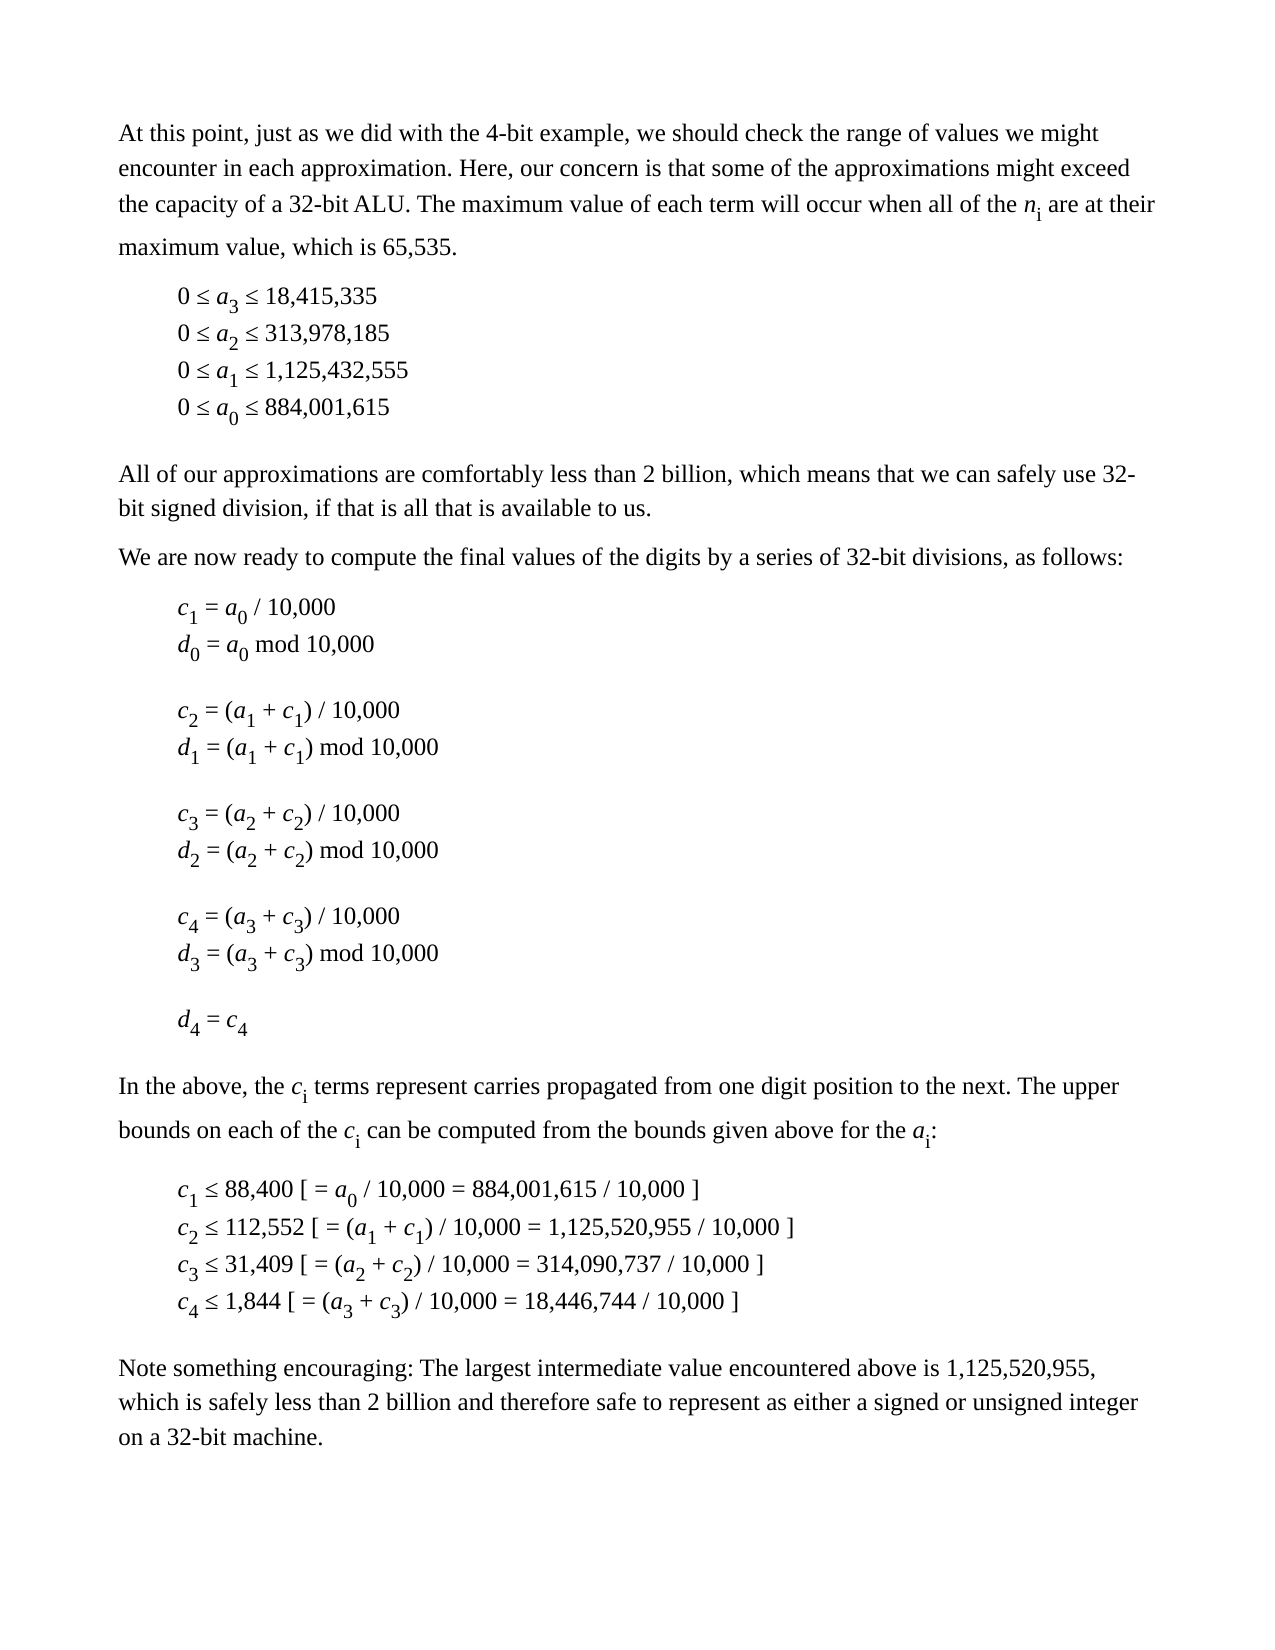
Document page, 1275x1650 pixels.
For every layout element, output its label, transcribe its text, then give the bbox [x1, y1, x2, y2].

text At this point, just as we did with the 4-bit example, we should check the range of values we might encounter in each approximation. Here, our concern is that some of the approximations might exceed the capacity of a 32-bit ALU. The maximum value of each term will occur when all of the ni are at their maximum value, which is 65,535. [118, 118, 1157, 260]
text All of our approximations are comfortably less than 2 billion, which means that we can safely use 32-bit signed division, if that is all that is available to us. [118, 459, 1157, 522]
text Note something encouraging: The largest intermediate value encountered above is 1,125,520,955, which is safely less than 2 billion and therefore safe to represent as either a signed or unsigned integer on a 32-bit machine. [118, 1353, 1157, 1450]
text In the above, the ci terms represent carries propagated from one digit position to the next. The upper bounds on each of the ci can be computed from the bounds given above for the ai: [118, 1071, 1157, 1152]
text We are now ready to compute the final values of the digits by a series of 32-bit divisions, as follows: [118, 542, 1157, 571]
text 0 ≤ a3 ≤ 18,415,335 0 ≤ a2 ≤ 313,978,185 0 ≤ a1 ≤ 1,125,432,555 0 ≤ a0 ≤ 884,001,615 [177, 281, 1098, 429]
text c1 ≤ 88,400 [ = a0 / 10,000 = 884,001,615 / 10,000 ] c2 ≤ 112,552 [ = (a1 + c1) / 10,000 = 1,125,520,955 / 10,000 ] c3 ≤ 31,409 [ = (a2 + c2) / 10,000 = 314,090,737 / 10,000 ] c4 ≤ 1,844 [ = (a3 + c3) / 10,000 = 18,446,744 / 10,000 ] [177, 1174, 1098, 1323]
text c1 = a0 / 10,000 d0 = a0 mod 10,000 c2 = (a1 + c1) / 10,000 d1 = (a1 + c1) mod 10,000 c3 = (a2 + c2) / 10,000 d2 = (a2 + c2) mod 10,000 c4 = (a3 + c3) / 10,000 d3 = (a3 + c3) mod 10,000 d4 = c4 [177, 592, 1098, 1041]
